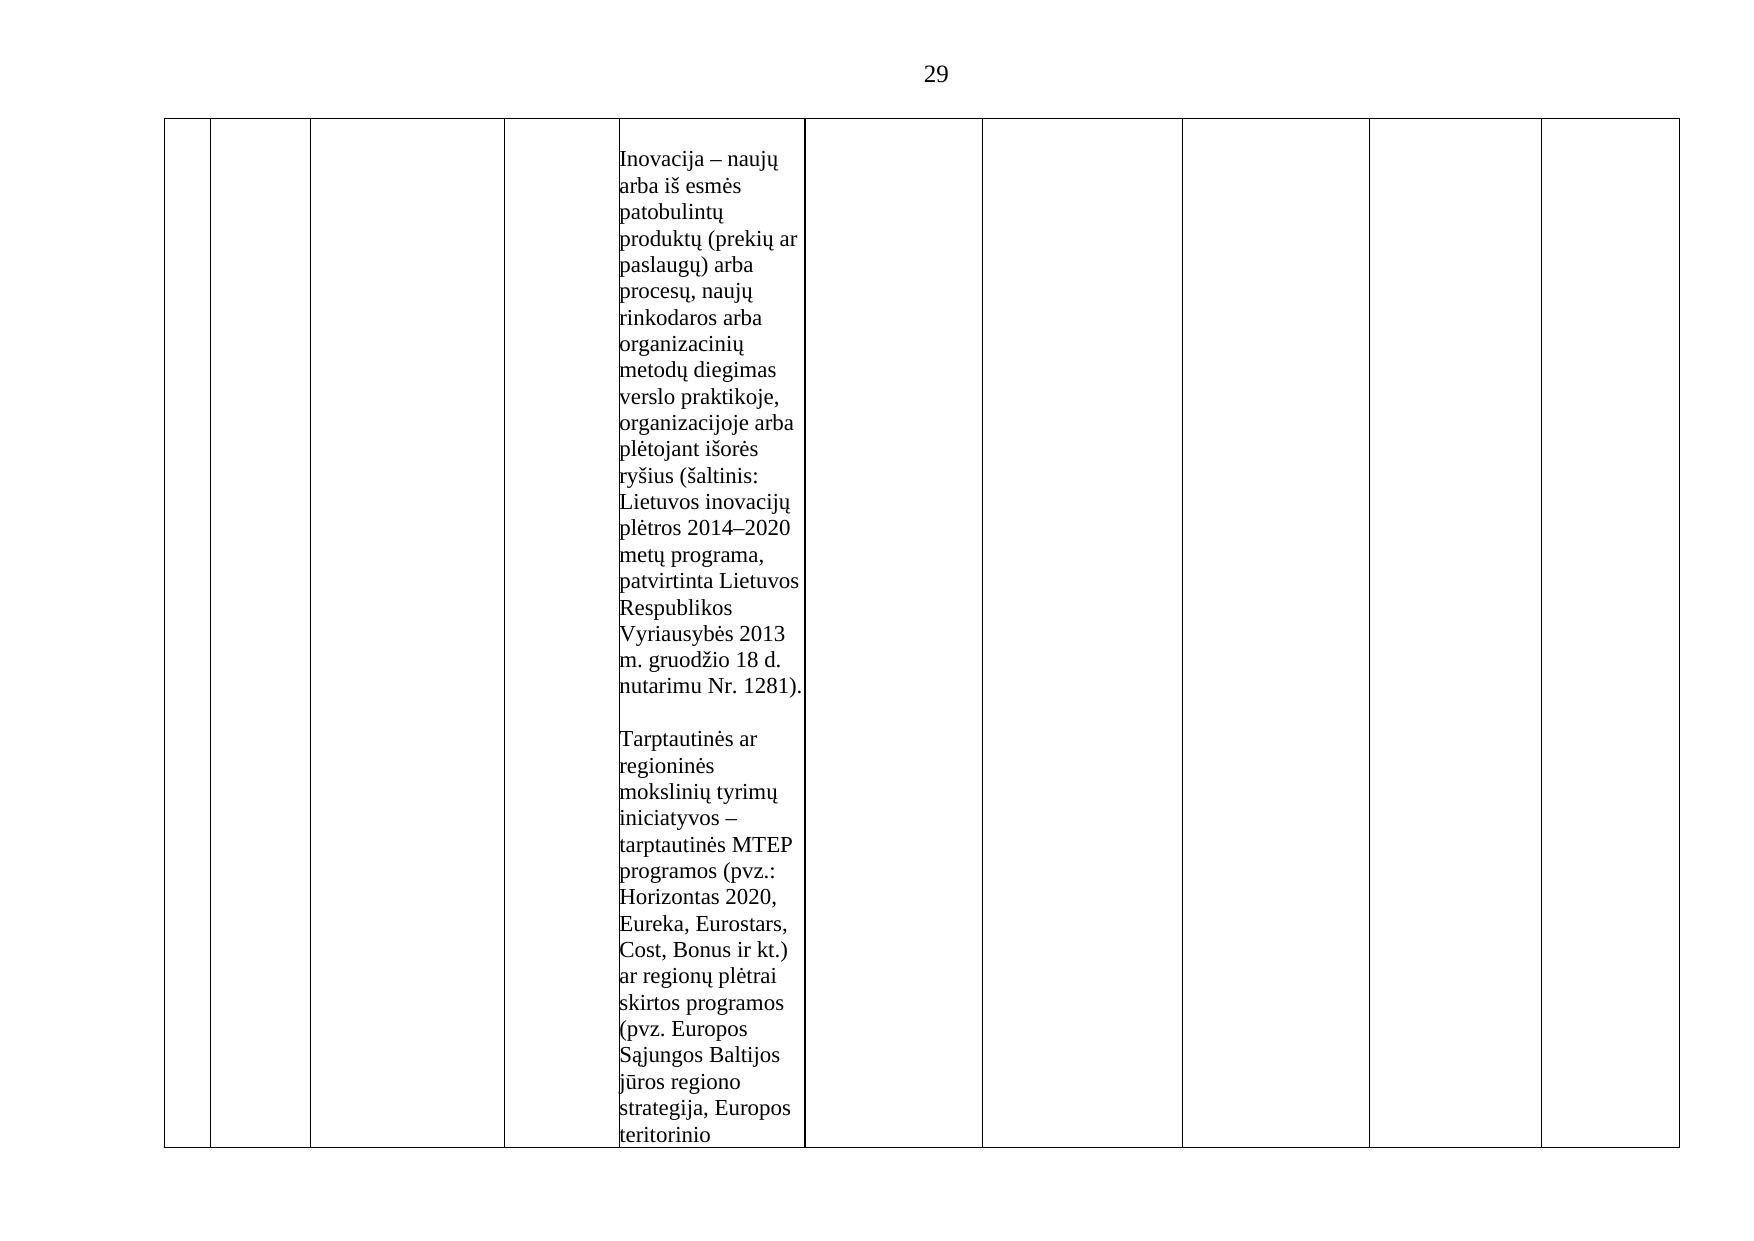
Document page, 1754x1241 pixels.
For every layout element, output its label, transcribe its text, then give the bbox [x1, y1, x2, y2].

table_cell [311, 119, 504, 1147]
table_cell [983, 119, 1182, 1147]
table_cell [806, 119, 982, 1147]
table_cell Inovacija – naujų arba iš esmės patobulintų produktų (prekių ar paslaugų) arba procesų, naujų rinkodaros arba organizacinių metodų diegimas verslo praktikoje, organizacijoje arba plėtojant išorės ryšius (šaltinis: Lietuvos inovacijų plėtros 2014–2020 metų programa, patvirtinta Lietuvos Respublikos Vyriausybės 2013 m. gruodžio 18 d. nutarimu Nr. 1281). Tarptautinės ar regioninės mokslinių tyrimų iniciatyvos – tarptautinės MTEP programos (pvz.: Horizontas 2020, Eureka, Eurostars, Cost, Bonus ir kt.) ar regionų plėtrai skirtos programos (pvz. Europos Sąjungos Baltijos jūros regiono strategija, Europos teritorinio [620, 119, 804, 1147]
table_cell [505, 119, 619, 1147]
table_cell [211, 119, 310, 1147]
table_cell [1370, 119, 1541, 1147]
table_cell [1183, 119, 1369, 1147]
table_cell [165, 119, 210, 1147]
table_cell [1542, 119, 1679, 1147]
